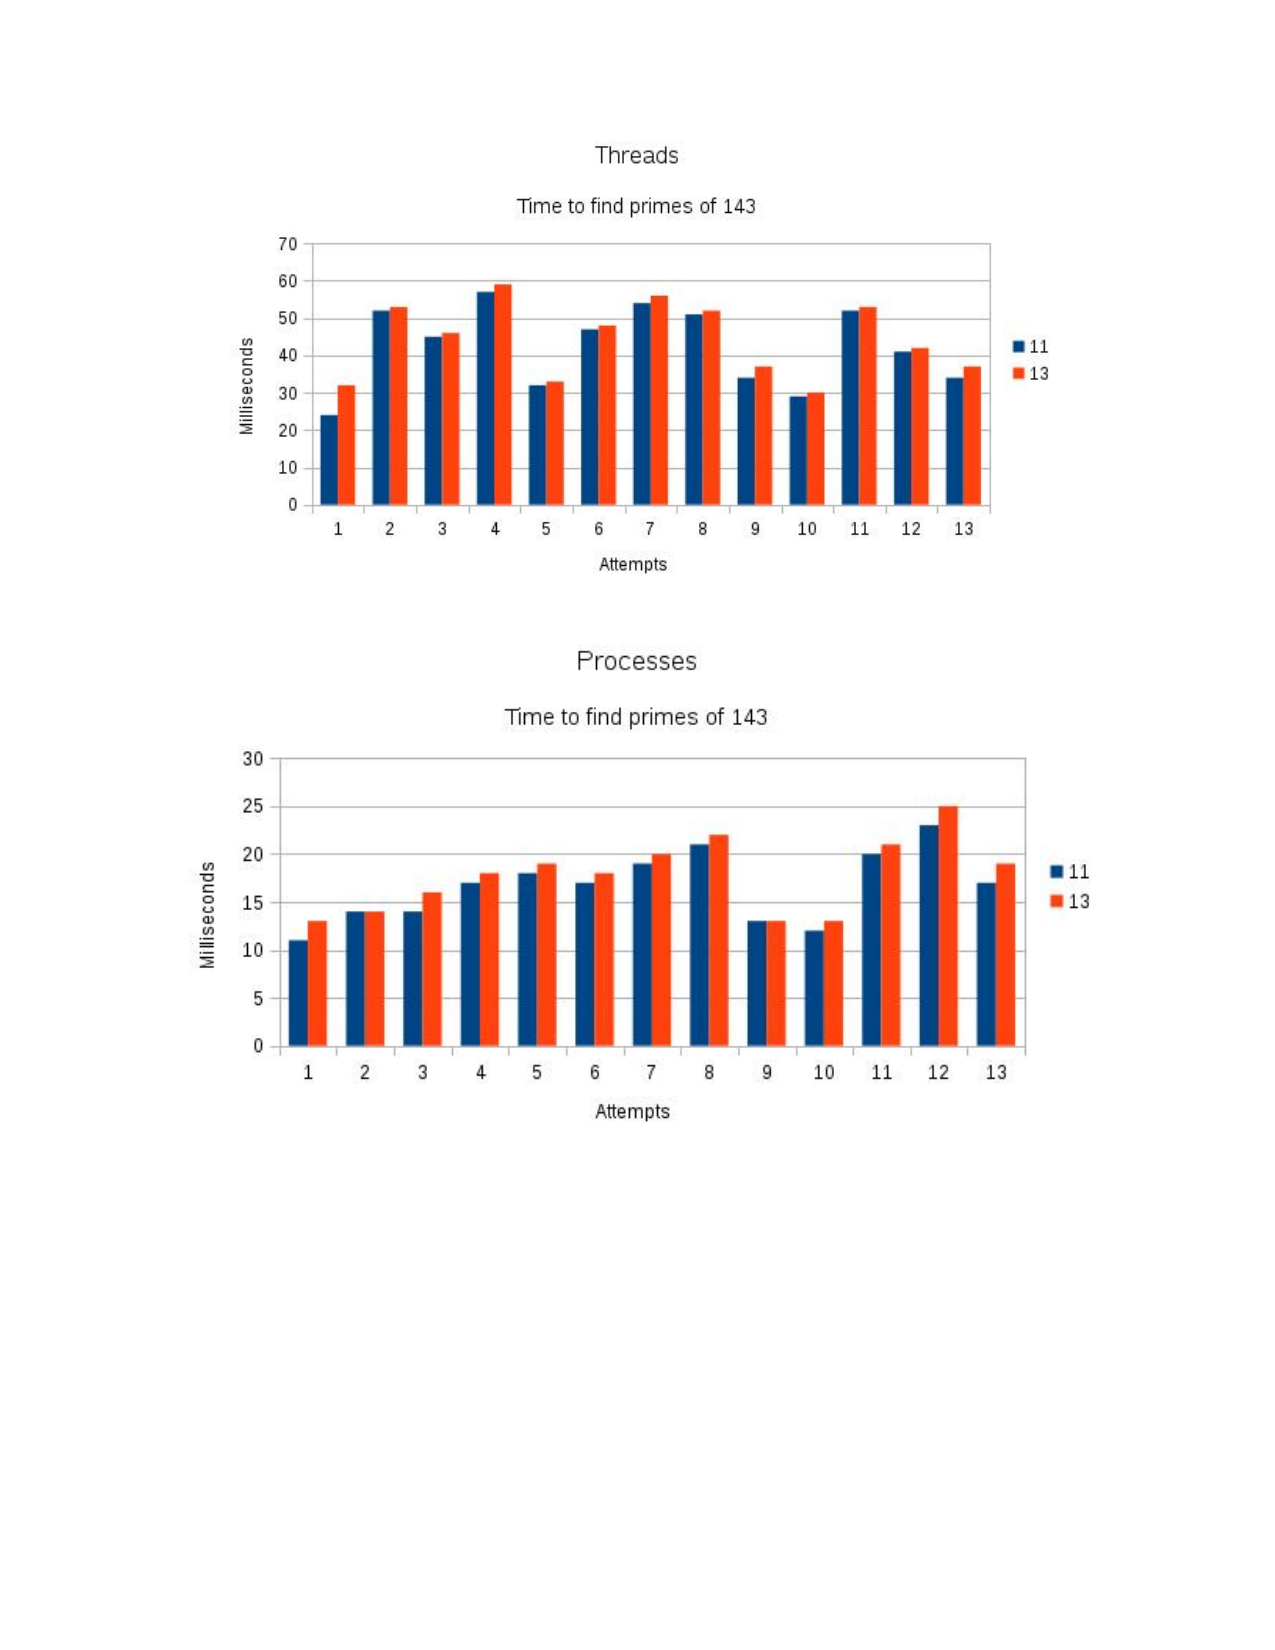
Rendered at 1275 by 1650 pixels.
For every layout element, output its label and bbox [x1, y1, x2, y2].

picture [207, 118, 1068, 602]
picture [165, 621, 1111, 1153]
